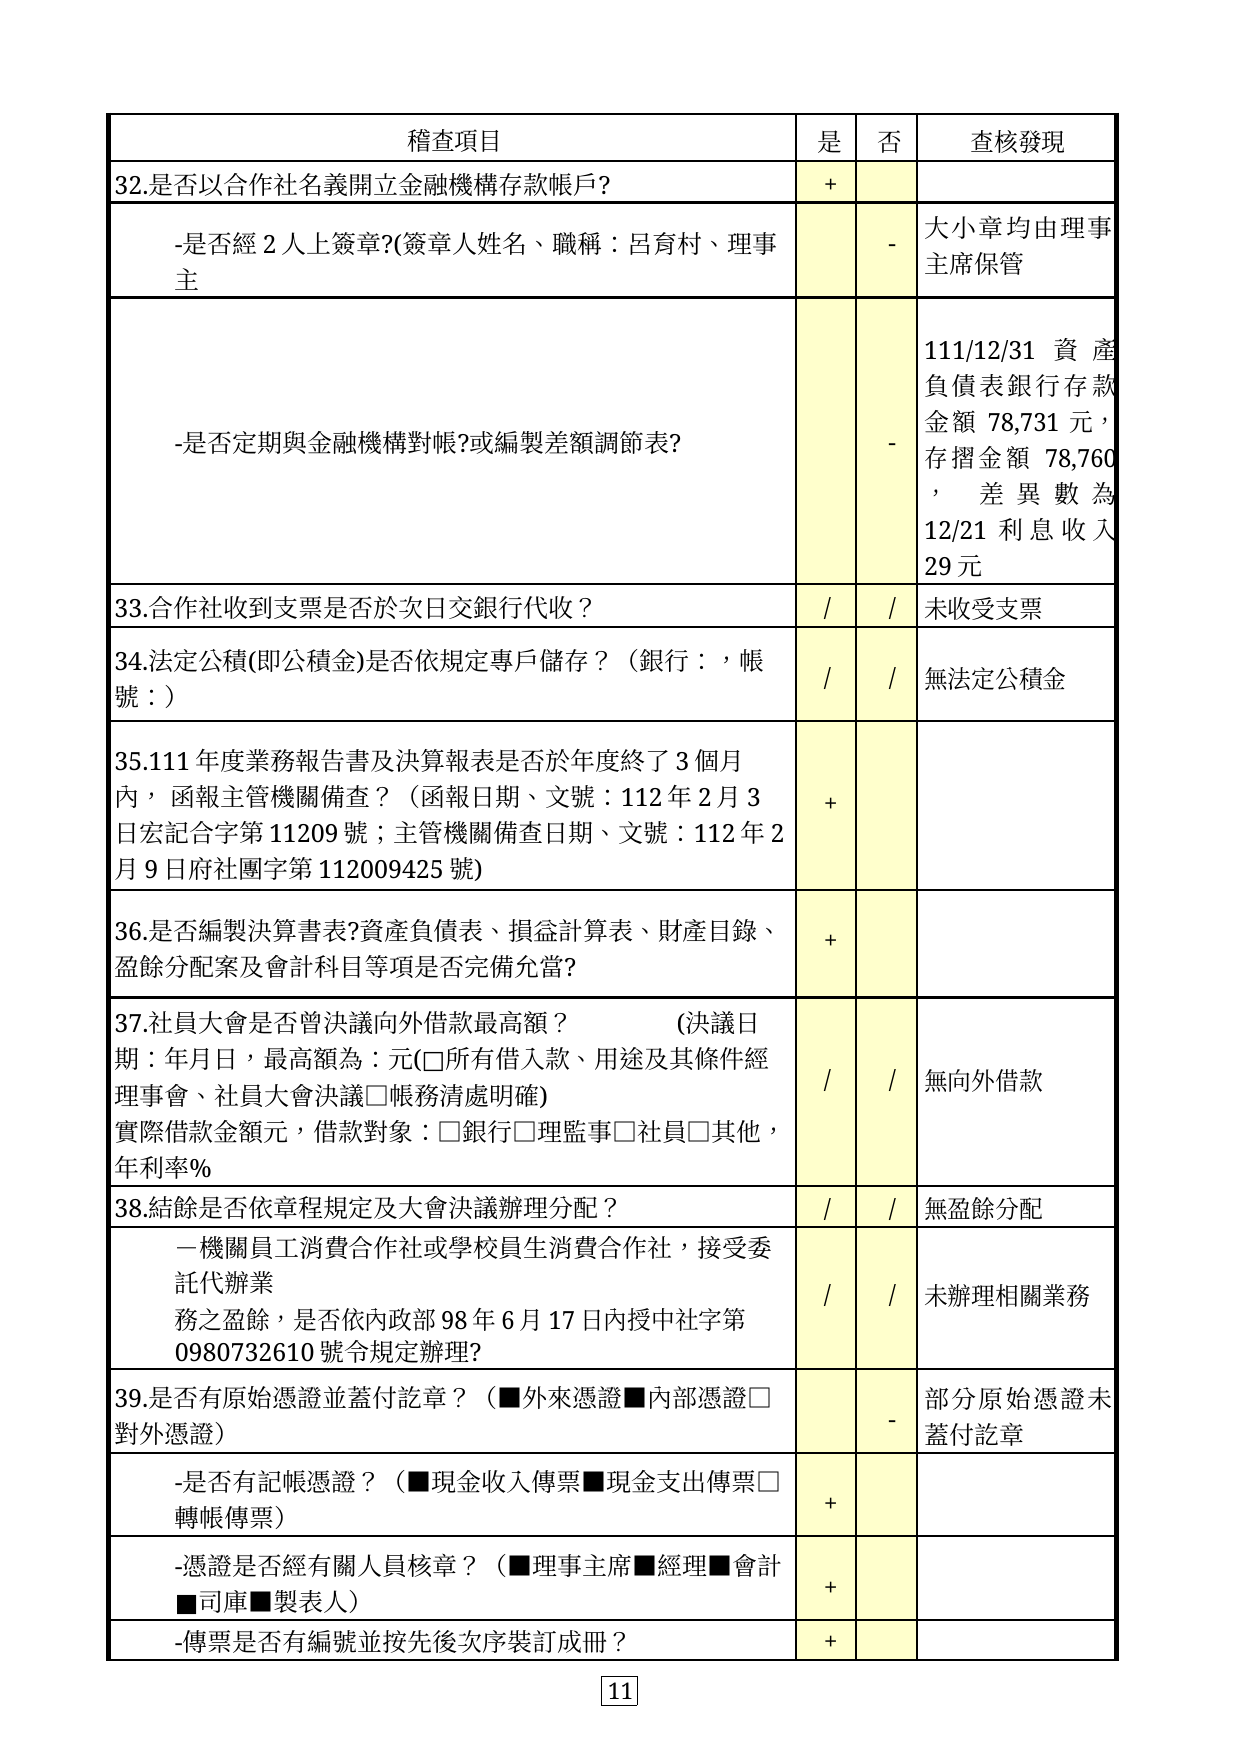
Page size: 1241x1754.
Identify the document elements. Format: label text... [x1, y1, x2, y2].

table_cell [918, 722, 1114, 889]
table_cell / [797, 1187, 855, 1226]
table_cell + [797, 722, 855, 889]
table_cell / [857, 585, 916, 626]
table_cell + [797, 1621, 855, 1659]
table_cell / [857, 628, 916, 720]
table_cell [797, 299, 855, 583]
table_cell / [857, 1187, 916, 1226]
table_cell - [857, 204, 916, 296]
table_cell [918, 1454, 1114, 1535]
table_cell 未收受支票 [918, 585, 1114, 626]
table_cell [918, 1537, 1114, 1619]
table_cell 大小章均由理事主席保管 [918, 204, 1114, 296]
table_cell - [857, 299, 916, 583]
table_cell -是否有記帳憑證？（■現金收入傳票■現金支出傳票□ 轉帳傳票） [111, 1454, 795, 1535]
table_cell 未辦理相關業務 [918, 1228, 1114, 1368]
table_cell [857, 891, 916, 996]
table_cell 無盈餘分配 [918, 1187, 1114, 1226]
table_cell / [797, 999, 855, 1185]
table_cell [918, 162, 1114, 201]
table_cell [797, 1370, 855, 1452]
table_header 查核發現 [918, 115, 1114, 159]
table_header 稽查項目 [111, 115, 795, 159]
table_cell / [797, 585, 855, 626]
table_cell 無向外借款 [918, 999, 1114, 1185]
table_cell / [857, 1228, 916, 1368]
table_cell / [797, 1228, 855, 1368]
table_cell [857, 722, 916, 889]
table_cell 32.是否以合作社名義開立金融機構存款帳戶? [111, 162, 795, 201]
table_cell 無法定公積金 [918, 628, 1114, 720]
table_cell 37.社員大會是否曾決議向外借款最高額？ (決議日期：年月日，最高額為：元(□所有借入款、用途及其條件經理事會、社員大會決議□帳務清處明確) 實際借款金額元，借款對象：□銀行□理監事□社員□其他， 年利率% [111, 999, 795, 1185]
table_cell / [857, 999, 916, 1185]
table_cell [857, 1454, 916, 1535]
table_cell -是否經2人上簽章?(簽章人姓名、職稱：呂育村、理事主 [111, 204, 795, 296]
table_cell 34.法定公積(即公積金)是否依規定專戶儲存？（銀行：，帳號：） [111, 628, 795, 720]
table_cell + [797, 1537, 855, 1619]
table_header 是 [797, 115, 855, 159]
table_cell [918, 891, 1114, 996]
table_cell [797, 204, 855, 296]
table_cell 111/12/31資產負債表銀行存款金額78,731 元， 存摺金額 78,760 ， 差異數為12/21利息收入29元 [918, 299, 1114, 583]
table_cell 部分原始憑證未蓋付訖章 [918, 1370, 1114, 1452]
table_cell 35.111年度業務報告書及決算報表是否於年度終了3個月內， 函報主管機關備查？（函報日期、文號：112年2月3日宏記合字第11209號；主管機關備查日期、文號：112年2月9日府社團字第112009425號) [111, 722, 795, 889]
table_cell / [797, 628, 855, 720]
table_cell + [797, 891, 855, 996]
table_cell [857, 1537, 916, 1619]
table_cell -憑證是否經有關人員核章？（■理事主席■經理■會計 ■司庫■製表人） [111, 1537, 795, 1619]
table_cell - [857, 1370, 916, 1452]
table_cell [857, 162, 916, 201]
table_cell 36.是否編製決算書表?資產負債表、損益計算表、財產目錄、盈餘分配案及會計科目等項是否完備允當? [111, 891, 795, 996]
table_cell -是否定期與金融機構對帳?或編製差額調節表? [111, 299, 795, 583]
table_cell 33.合作社收到支票是否於次日交銀行代收？ [111, 585, 795, 626]
table_cell + [797, 162, 855, 201]
table_cell －機關員工消費合作社或學校員生消費合作社，接受委託代辦業 務之盈餘，是否依內政部98年6月17日內授中社字第 0980732610號令規定辦理? [111, 1228, 795, 1368]
table_cell -傳票是否有編號並按先後次序裝訂成冊？ [111, 1621, 795, 1659]
table_cell [918, 1621, 1114, 1659]
table_cell [857, 1621, 916, 1659]
table_cell 38.結餘是否依章程規定及大會決議辦理分配？ [111, 1187, 795, 1226]
table_cell + [797, 1454, 855, 1535]
table_cell 39.是否有原始憑證並蓋付訖章？（■外來憑證■內部憑證□ 對外憑證） [111, 1370, 795, 1452]
table_header 否 [857, 115, 916, 159]
